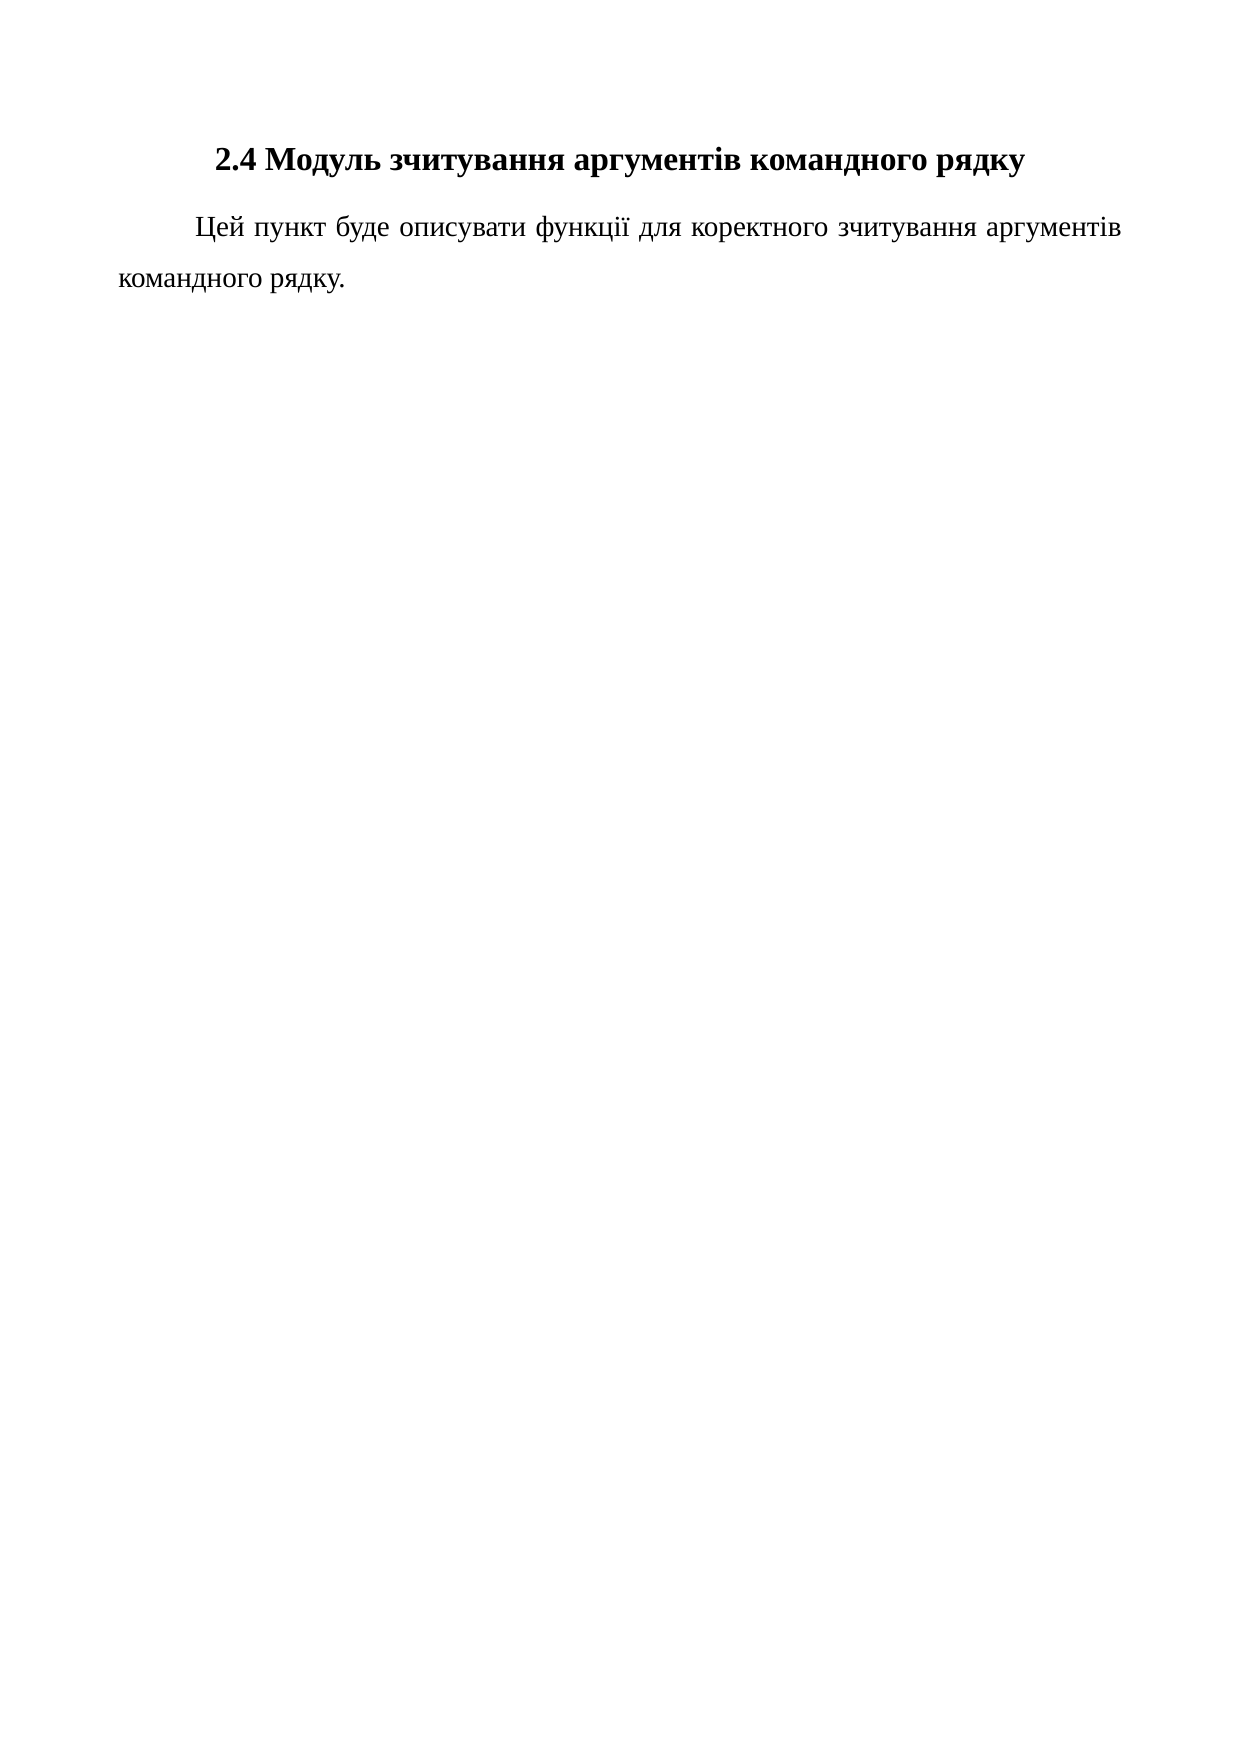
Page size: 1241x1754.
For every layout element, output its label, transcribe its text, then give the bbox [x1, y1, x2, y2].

subtitle 2.4 Модуль зчитування аргументів командного рядку [118, 139, 1122, 178]
text Цей пункт буде описувати функції для коректного зчитування аргументів командного рядку. [118, 209, 1122, 293]
